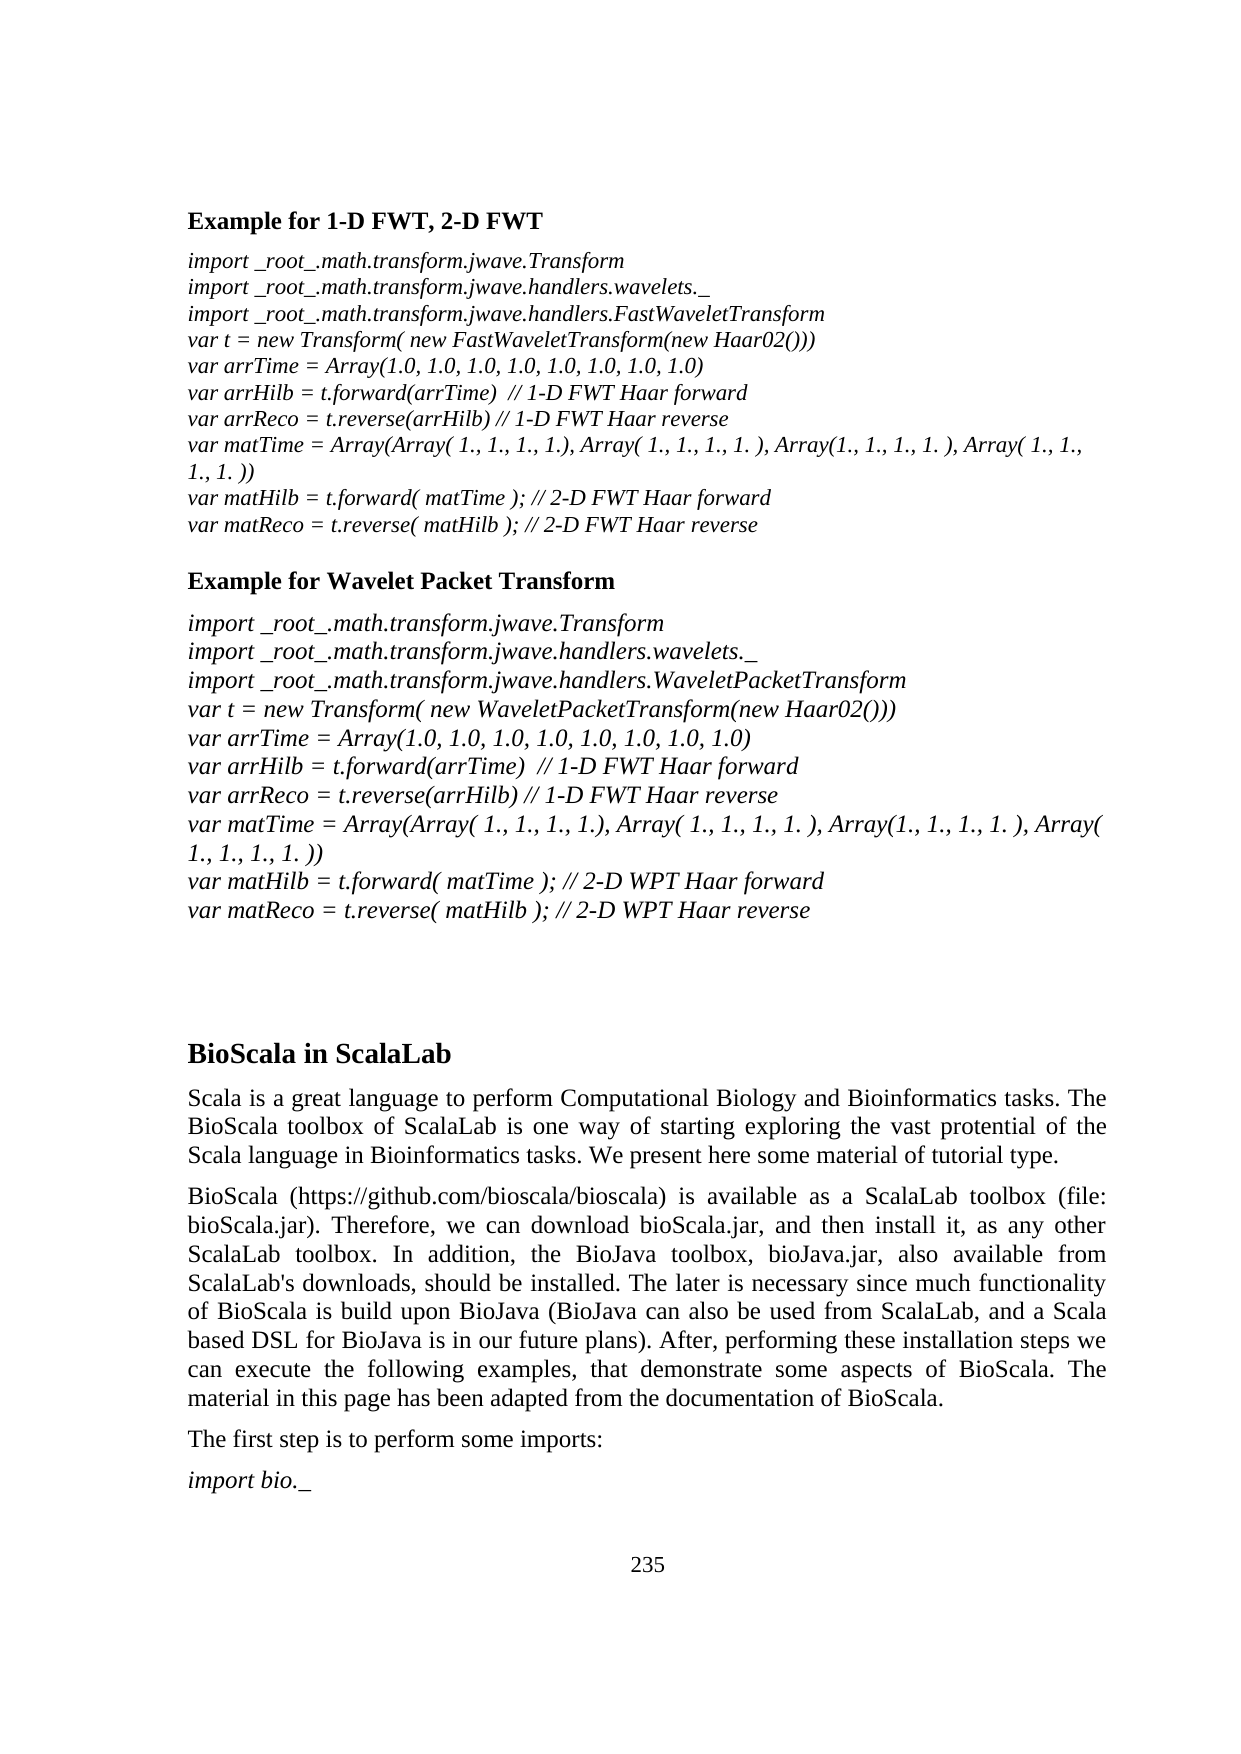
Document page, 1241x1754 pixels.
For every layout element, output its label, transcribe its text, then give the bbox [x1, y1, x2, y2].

text import _root_.math.transform.jwave.handlers.WaveletPacketTransform [187, 665, 1108, 694]
text Example for Wavelet Packet Transform [187, 566, 1108, 595]
text var t = new Transform( new WaveletPacketTransform(new Haar02())) [187, 694, 1108, 723]
text var matTime = Array(Array( 1., 1., 1., 1.), Array( 1., 1., 1., 1. ), Array(1., 1., 1., 1. ), Array( 1., 1., 1., 1. )) [187, 809, 1108, 866]
text var t = new Transform( new FastWaveletTransform(new Haar02())) [187, 326, 1108, 352]
text var arrReco = t.reverse(arrHilb) // 1-D FWT Haar reverse [187, 405, 1108, 432]
text var matReco = t.reverse( matHilb ); // 2-D WPT Haar reverse [187, 895, 1108, 924]
text import bio._ [187, 1465, 1108, 1494]
subtitle BioScala in ScalaLab [187, 1037, 1108, 1070]
text var arrReco = t.reverse(arrHilb) // 1-D FWT Haar reverse [187, 780, 1108, 809]
text Example for 1-D FWT, 2-D FWT [187, 206, 1108, 234]
text var matTime = Array(Array( 1., 1., 1., 1.), Array( 1., 1., 1., 1. ), Array(1., 1., 1., 1. ), Array( 1., 1., 1., 1. )) [187, 432, 1108, 484]
text var arrTime = Array(1.0, 1.0, 1.0, 1.0, 1.0, 1.0, 1.0, 1.0) [187, 723, 1108, 751]
text import _root_.math.transform.jwave.handlers.FastWaveletTransform [187, 300, 1108, 326]
text var matReco = t.reverse( matHilb ); // 2-D FWT Haar reverse [187, 511, 1108, 537]
text var arrHilb = t.forward(arrTime) // 1-D FWT Haar forward [187, 379, 1108, 405]
text import _root_.math.transform.jwave.handlers.wavelets._ [187, 273, 1108, 300]
text var matHilb = t.forward( matTime ); // 2-D FWT Haar forward [187, 484, 1108, 511]
text Scala is a great language to perform Computational Biology and Bioinformatics tasks. The BioScala toolbox of ScalaLab is one way of starting exploring the vast protential of the Scala language in Bioinformatics tasks. We present here some material of tutorial type. [187, 1083, 1108, 1169]
text import _root_.math.transform.jwave.Transform [187, 247, 1108, 273]
text import _root_.math.transform.jwave.handlers.wavelets._ [187, 636, 1108, 665]
text import _root_.math.transform.jwave.Transform [187, 608, 1108, 636]
text BioScala (https://github.com/bioscala/bioscala) is available as a ScalaLab toolbox (file: bioScala.jar). Therefore, we can download bioScala.jar, and then install it, as any other ScalaLab toolbox. In addition, the BioJava toolbox, bioJava.jar, also available from ScalaLab's downloads, should be installed. The later is necessary since much functionality of BioScala is build upon BioJava (BioJava can also be used from ScalaLab, and a Scala based DSL for BioJava is in our future plans). After, performing these installation steps we can execute the following examples, that demonstrate some aspects of BioScala. The material in this page has been adapted from the documentation of BioScala. [187, 1181, 1108, 1411]
text var arrTime = Array(1.0, 1.0, 1.0, 1.0, 1.0, 1.0, 1.0, 1.0) [187, 352, 1108, 379]
text var arrHilb = t.forward(arrTime) // 1-D FWT Haar forward [187, 751, 1108, 780]
text var matHilb = t.forward( matTime ); // 2-D WPT Haar forward [187, 866, 1108, 895]
text The first step is to perform some imports: [187, 1424, 1108, 1453]
